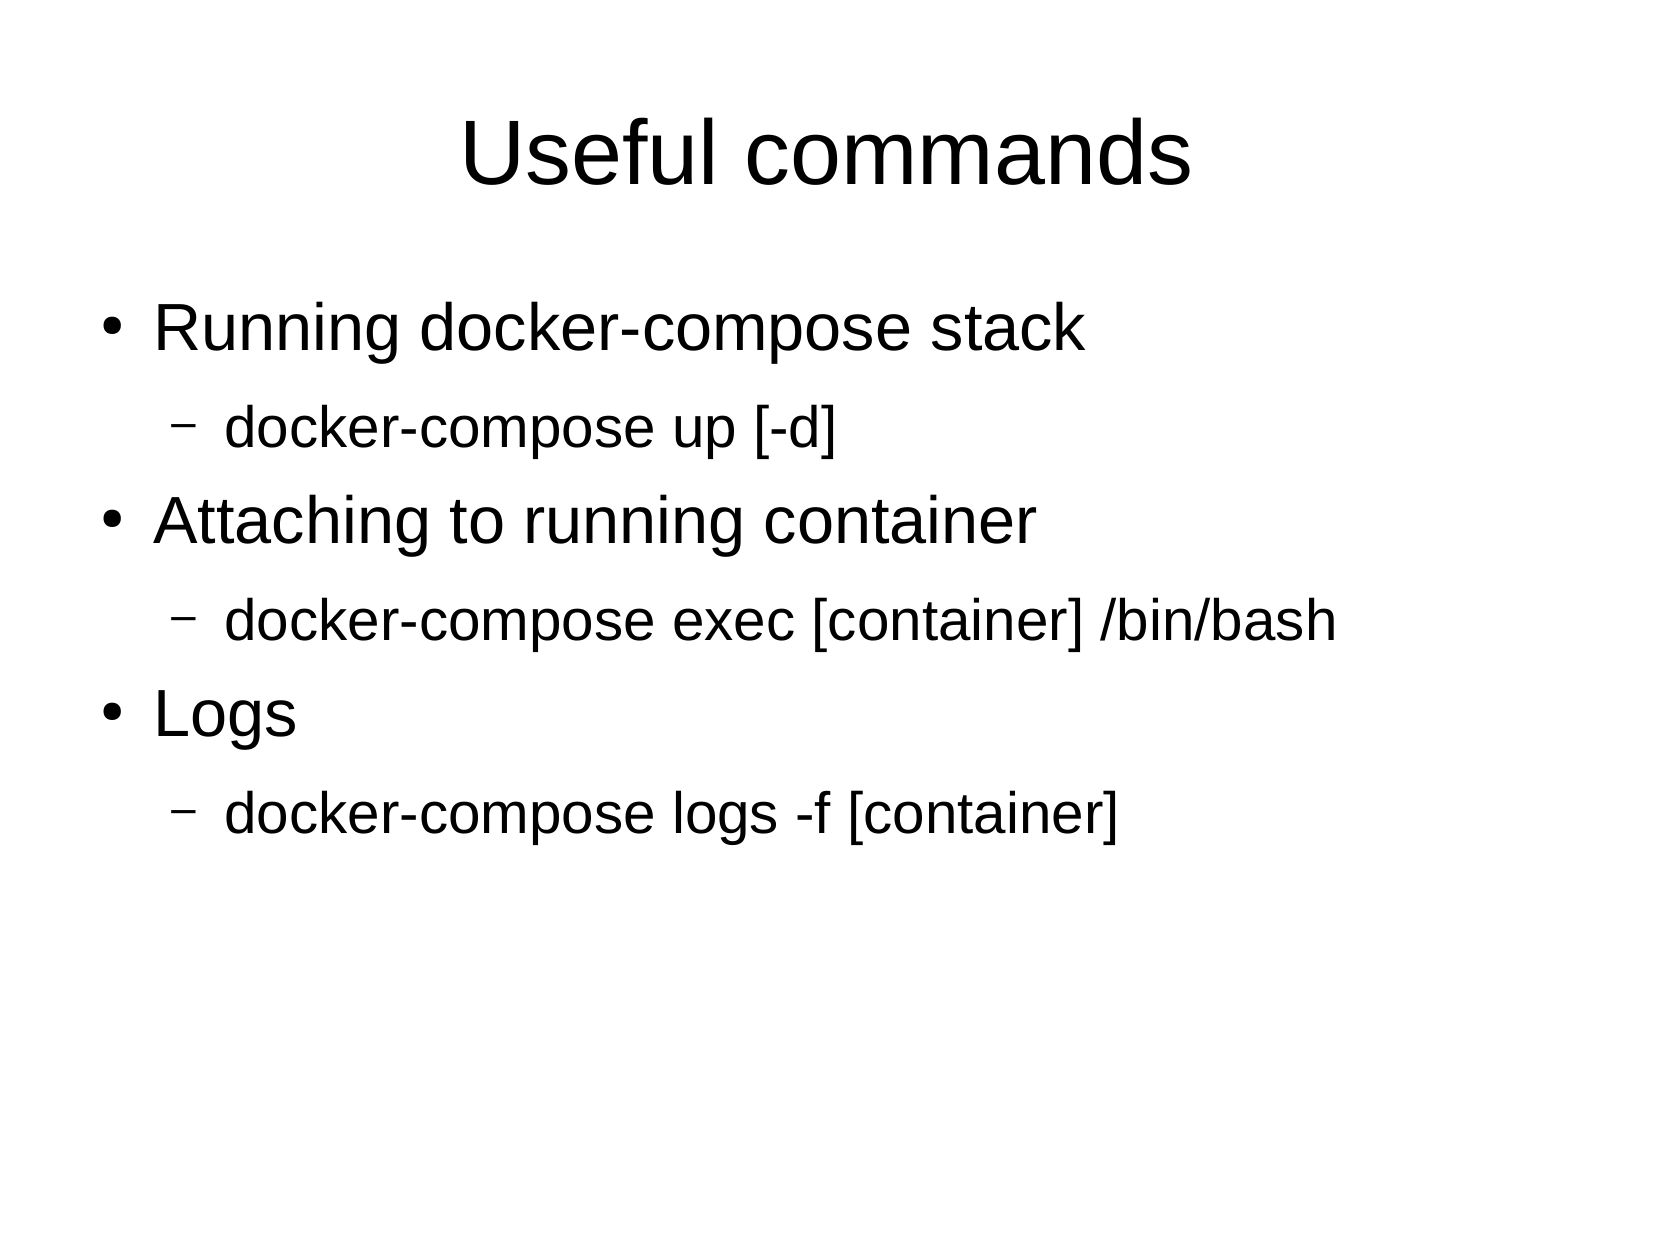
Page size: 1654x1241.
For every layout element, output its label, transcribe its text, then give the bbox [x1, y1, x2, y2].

list Running docker-compose stack docker-compose up [-d] Attaching to running container docker-compose exec [container] /bin/bash Logs docker-compose logs -f [container] [82, 290, 1571, 1010]
title Useful commands [82, 49, 1571, 257]
